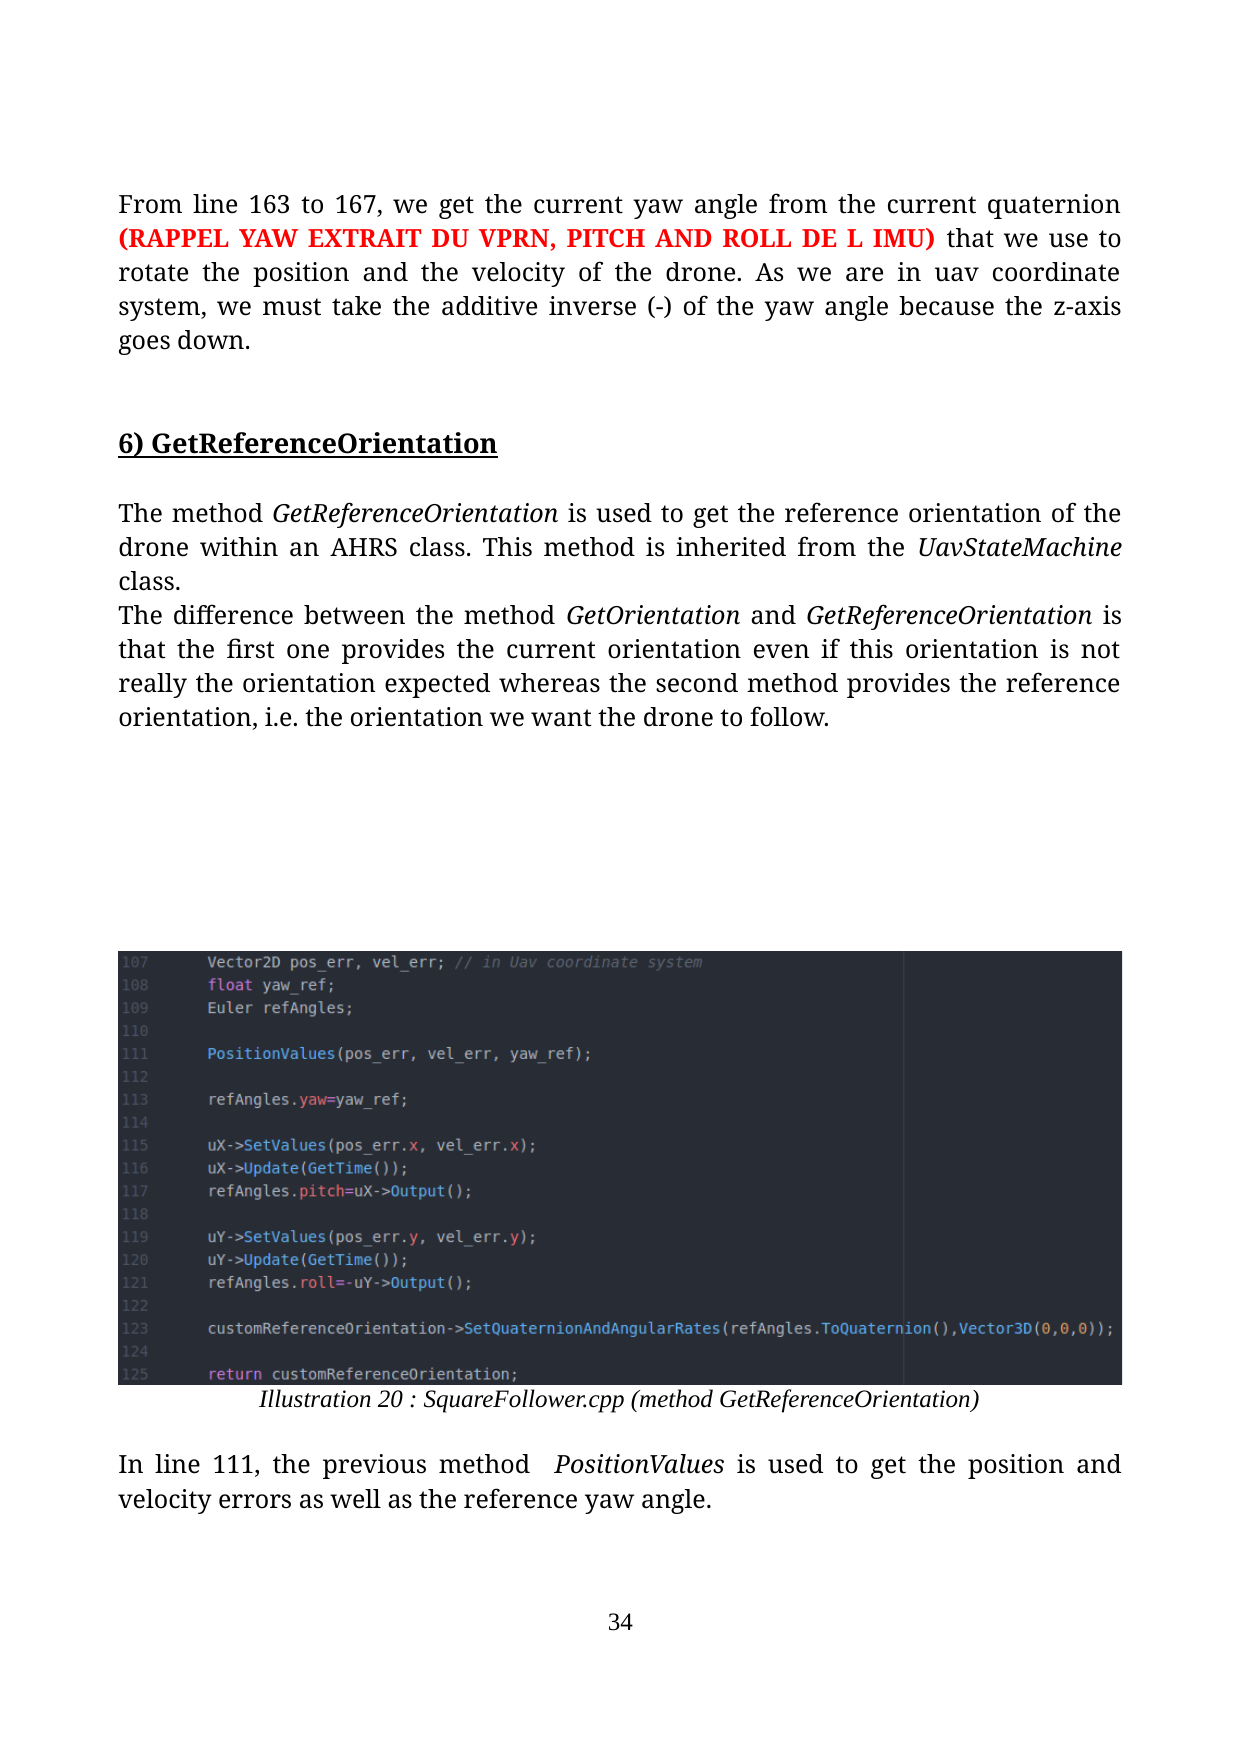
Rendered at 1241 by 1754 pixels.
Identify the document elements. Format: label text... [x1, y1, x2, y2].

text Illustration 20 : SquareFollower.cpp (method GetReferenceOrientation) [118, 1385, 1122, 1413]
text In line 111, the previous method PositionValues is used to get the position and velocity errors as well as the reference yaw angle. [118, 1447, 1122, 1515]
text 6) GetReferenceOrientation [118, 425, 1122, 462]
text The difference between the method GetOrientation and GetReferenceOrientation is that the first one provides the current orientation even if this orientation is not really the orientation expected whereas the second method provides the reference orientation, i.e. the orientation we want the drone to follow. [118, 598, 1122, 734]
text The method GetReferenceOrientation is used to get the reference orientation of the drone within an AHRS class. This method is inherited from the UavStateMachine class. [118, 496, 1122, 598]
picture [118, 951, 1123, 1385]
text From line 163 to 167, we get the current yaw angle from the current quaternion (RAPPEL YAW EXTRAIT DU VPRN, PITCH AND ROLL DE L IMU) that we use to rotate the position and the velocity of the drone. As we are in uav coordinate system, we must take the additive inverse (-) of the yaw angle because the z-axis goes down. [118, 186, 1122, 357]
